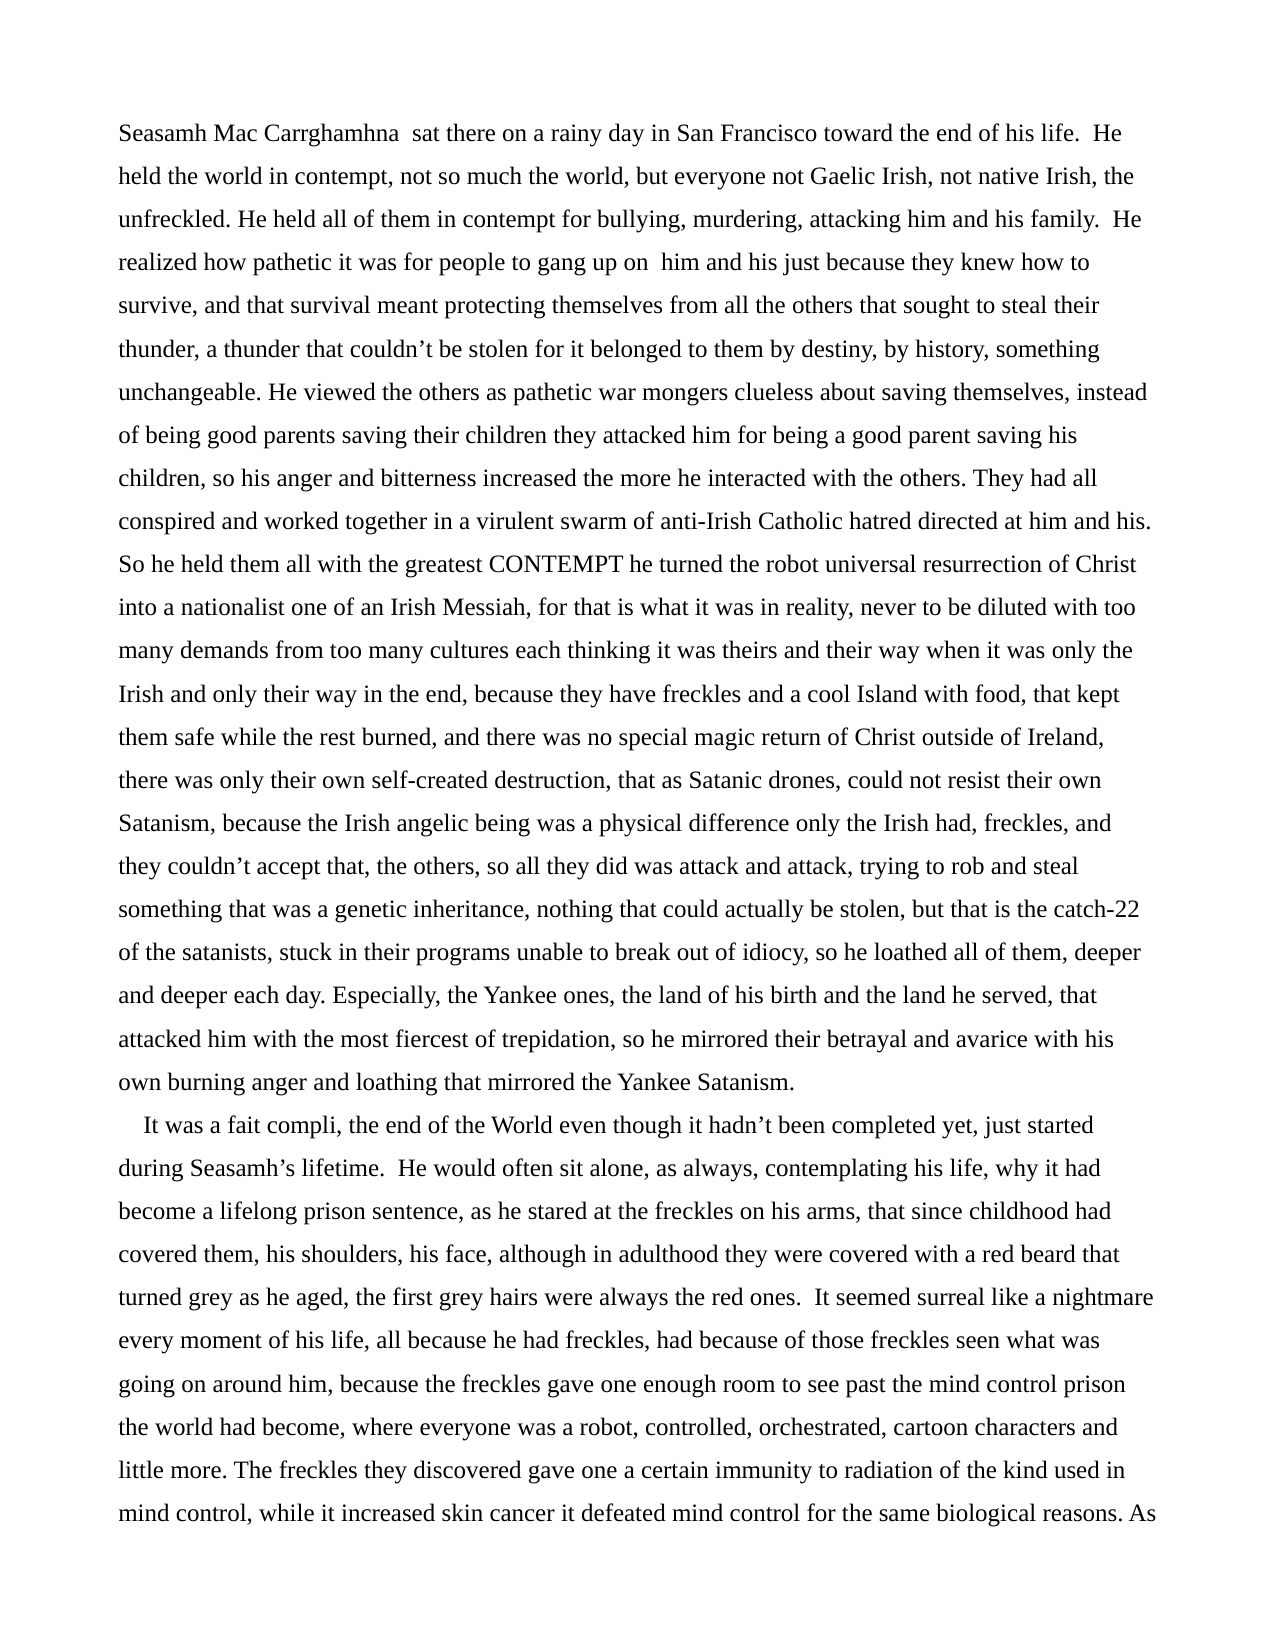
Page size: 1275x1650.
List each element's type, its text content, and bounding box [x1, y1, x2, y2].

text It was a fait compli, the end of the World even though it hadn’t been completed yet, just started during Seasamh’s lifetime. He would often sit alone, as always, contemplating his life, why it had become a lifelong prison sentence, as he stared at the freckles on his arms, that since childhood had covered them, his shoulders, his face, although in adulthood they were covered with a red beard that turned grey as he aged, the first grey hairs were always the red ones. It seemed surreal like a nightmare every moment of his life, all because he had freckles, had because of those freckles seen what was going on around him, because the freckles gave one enough room to see past the mind control prison the world had become, where everyone was a robot, controlled, orchestrated, cartoon characters and little more. The freckles they discovered gave one a certain immunity to radiation of the kind used in mind control, while it increased skin cancer it defeated mind control for the same biological reasons. As [118, 1110, 1157, 1527]
text Seasamh Mac Carrghamhna sat there on a rainy day in San Francisco toward the end of his life. He held the world in contempt, not so much the world, but everyone not Gaelic Irish, not native Irish, the unfreckled. He held all of them in contempt for bullying, murdering, attacking him and his family. He realized how pathetic it was for people to gang up on him and his just because they knew how to survive, and that survival meant protecting themselves from all the others that sought to steal their thunder, a thunder that couldn’t be stolen for it belonged to them by destiny, by history, something unchangeable. He viewed the others as pathetic war mongers clueless about saving themselves, instead of being good parents saving their children they attacked him for being a good parent saving his children, so his anger and bitterness increased the more he interacted with the others. They had all conspired and worked together in a virulent swarm of anti-Irish Catholic hatred directed at him and his. So he held them all with the greatest CONTEMPT he turned the robot universal resurrection of Christ into a nationalist one of an Irish Messiah, for that is what it was in reality, never to be diluted with too many demands from too many cultures each thinking it was theirs and their way when it was only the Irish and only their way in the end, because they have freckles and a cool Island with food, that kept them safe while the rest burned, and there was no special magic return of Christ outside of Ireland, there was only their own self-created destruction, that as Satanic drones, could not resist their own Satanism, because the Irish angelic being was a physical difference only the Irish had, freckles, and they couldn’t accept that, the others, so all they did was attack and attack, trying to rob and steal something that was a genetic inheritance, nothing that could actually be stolen, but that is the catch-22 of the satanists, stuck in their programs unable to break out of idiocy, so he loathed all of them, deeper and deeper each day. Especially, the Yankee ones, the land of his birth and the land he served, that attacked him with the most fiercest of trepidation, so he mirrored their betrayal and avarice with his own burning anger and loathing that mirrored the Yankee Satanism. [118, 118, 1157, 1096]
